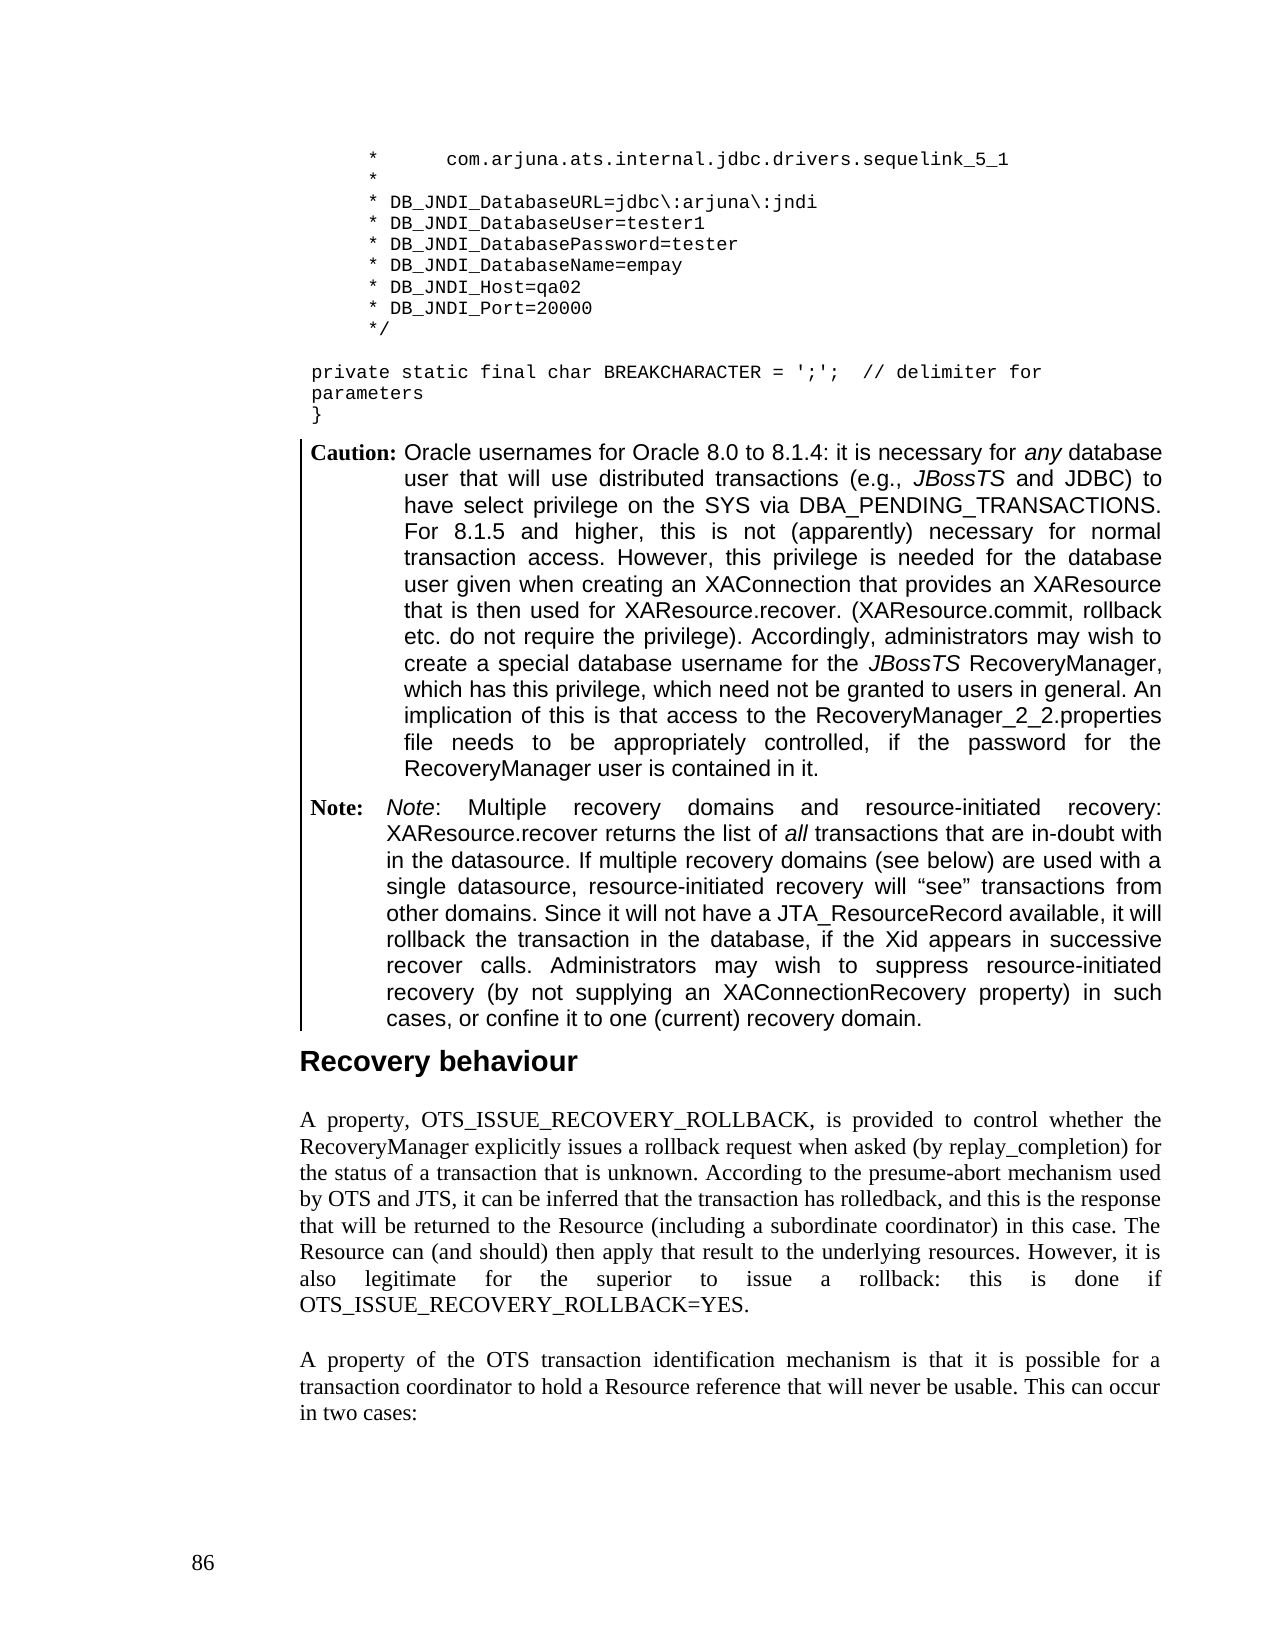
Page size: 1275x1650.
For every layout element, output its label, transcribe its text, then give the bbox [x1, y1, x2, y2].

text A property of the OTS transaction identification mechanism is that it is possible for a transaction coordinator to hold a Resource reference that will never be usable. This can occur in two cases: [299, 1346, 1162, 1426]
list Note: Multiple recovery domains and resource-initiated recovery: XAResource.recover returns the list of all transactions that are in-doubt with in the datasource. If multiple recovery domains (see below) are used with a single datasource, resource-initiated recovery will “see” transactions from other domains. Since it will not have a JTA_ResourceRecord available, it will rollback the transaction in the database, if the Xid appears in successive recover calls. Administrators may wish to suppress resource-initiated recovery (by not supplying an XAConnectionRecovery property) in such cases, or confine it to one (current) recovery domain. [302, 794, 1162, 1031]
text * com.arjuna.ats.internal.jdbc.drivers.sequelink_5_1 * * DB_JNDI_DatabaseURL=jdbc\:arjuna\:jndi * DB_JNDI_DatabaseUser=tester1 * DB_JNDI_DatabasePassword=tester * DB_JNDI_DatabaseName=empay * DB_JNDI_Host=qa02 * DB_JNDI_Port=20000 */ private static final char BREAKCHARACTER = ';'; // delimiter for parameters } [311, 150, 1162, 426]
subtitle Recovery behaviour [187, 1044, 1162, 1077]
list Oracle usernames for Oracle 8.0 to 8.1.4: it is necessary for any database user that will use distributed transactions (e.g., JBossTS and JDBC) to have select privilege on the SYS via DBA_PENDING_TRANSACTIONS. For 8.1.5 and higher, this is not (apparently) necessary for normal transaction access. However, this privilege is needed for the database user given when creating an XAConnection that provides an XAResource that is then used for XAResource.recover. (XAResource.commit, rollback etc. do not require the privilege). Accordingly, administrators may wish to create a special database username for the JBossTS RecoveryManager, which has this privilege, which need not be granted to users in general. An implication of this is that access to the RecoveryManager_2_2.properties file needs to be appropriately controlled, if the password for the RecoveryManager user is contained in it. [302, 439, 1162, 781]
text A property, OTS_ISSUE_RECOVERY_ROLLBACK, is provided to control whether the RecoveryManager explicitly issues a rollback request when asked (by replay_completion) for the status of a transaction that is unknown. According to the presume-abort mechanism used by OTS and JTS, it can be inferred that the transaction has rolledback, and this is the response that will be returned to the Resource (including a subordinate coordinator) in this case. The Resource can (and should) then apply that result to the underlying resources. However, it is also legitimate for the superior to issue a rollback: this is done if OTS_ISSUE_RECOVERY_ROLLBACK=YES. [299, 1106, 1162, 1317]
